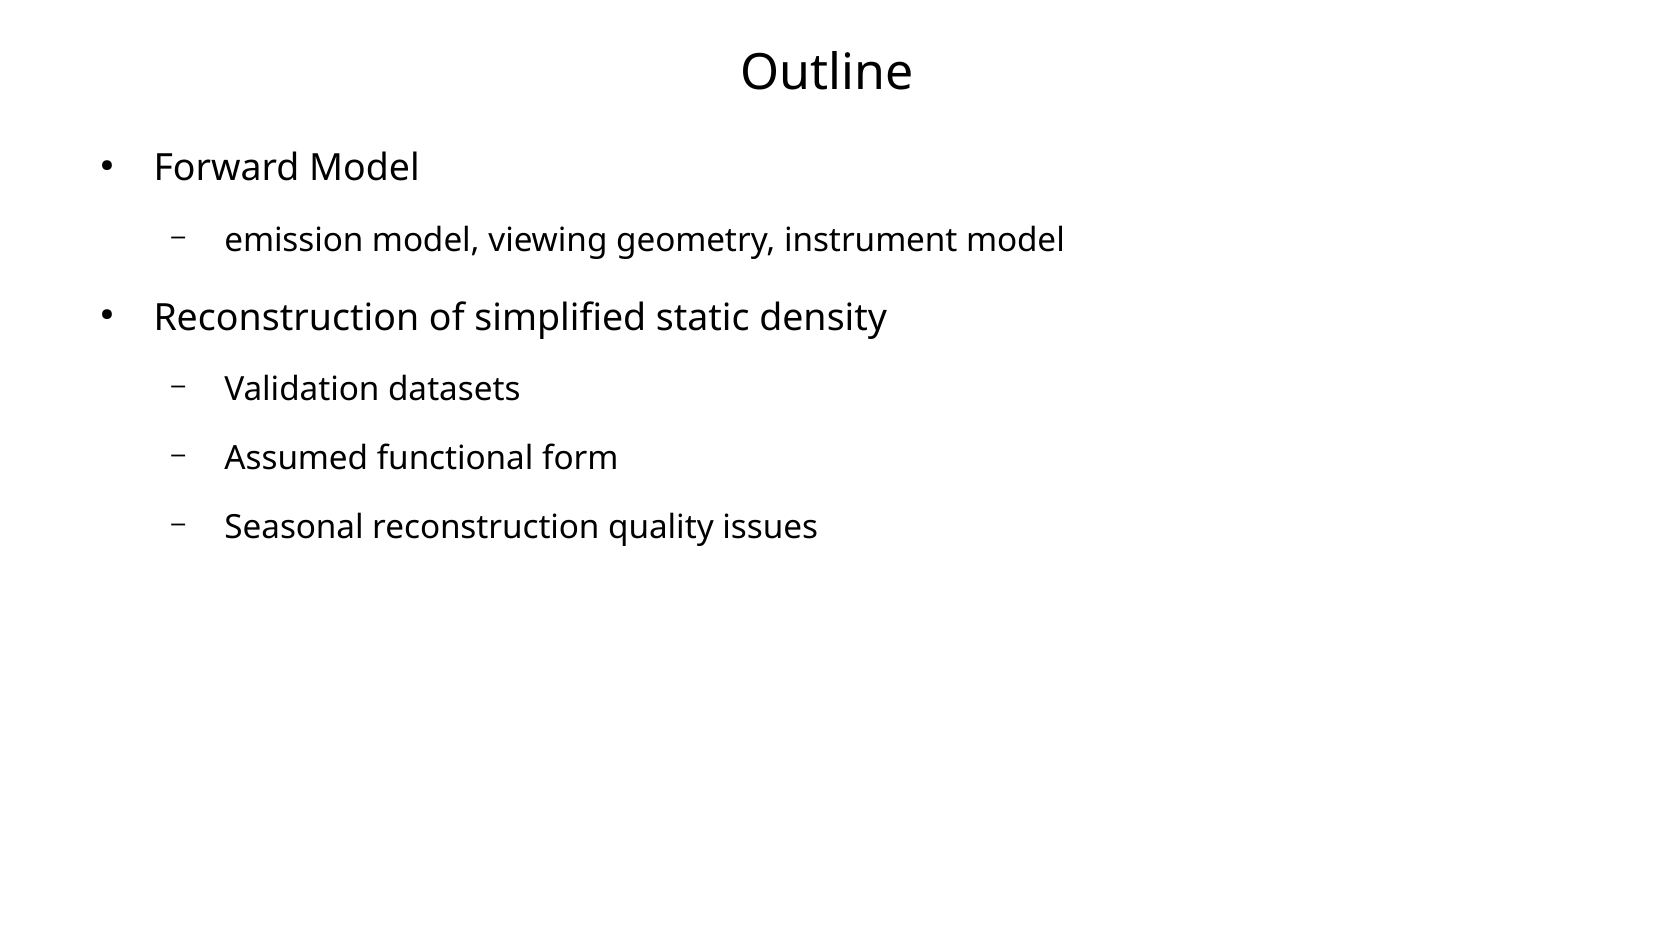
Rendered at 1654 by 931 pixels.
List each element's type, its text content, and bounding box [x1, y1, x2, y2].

title Outline [82, 18, 1571, 122]
list Forward Model emission model, viewing geometry, instrument model Reconstruction of simplified static density Validation datasets Assumed functional form Seasonal reconstruction quality issues [82, 140, 1571, 871]
